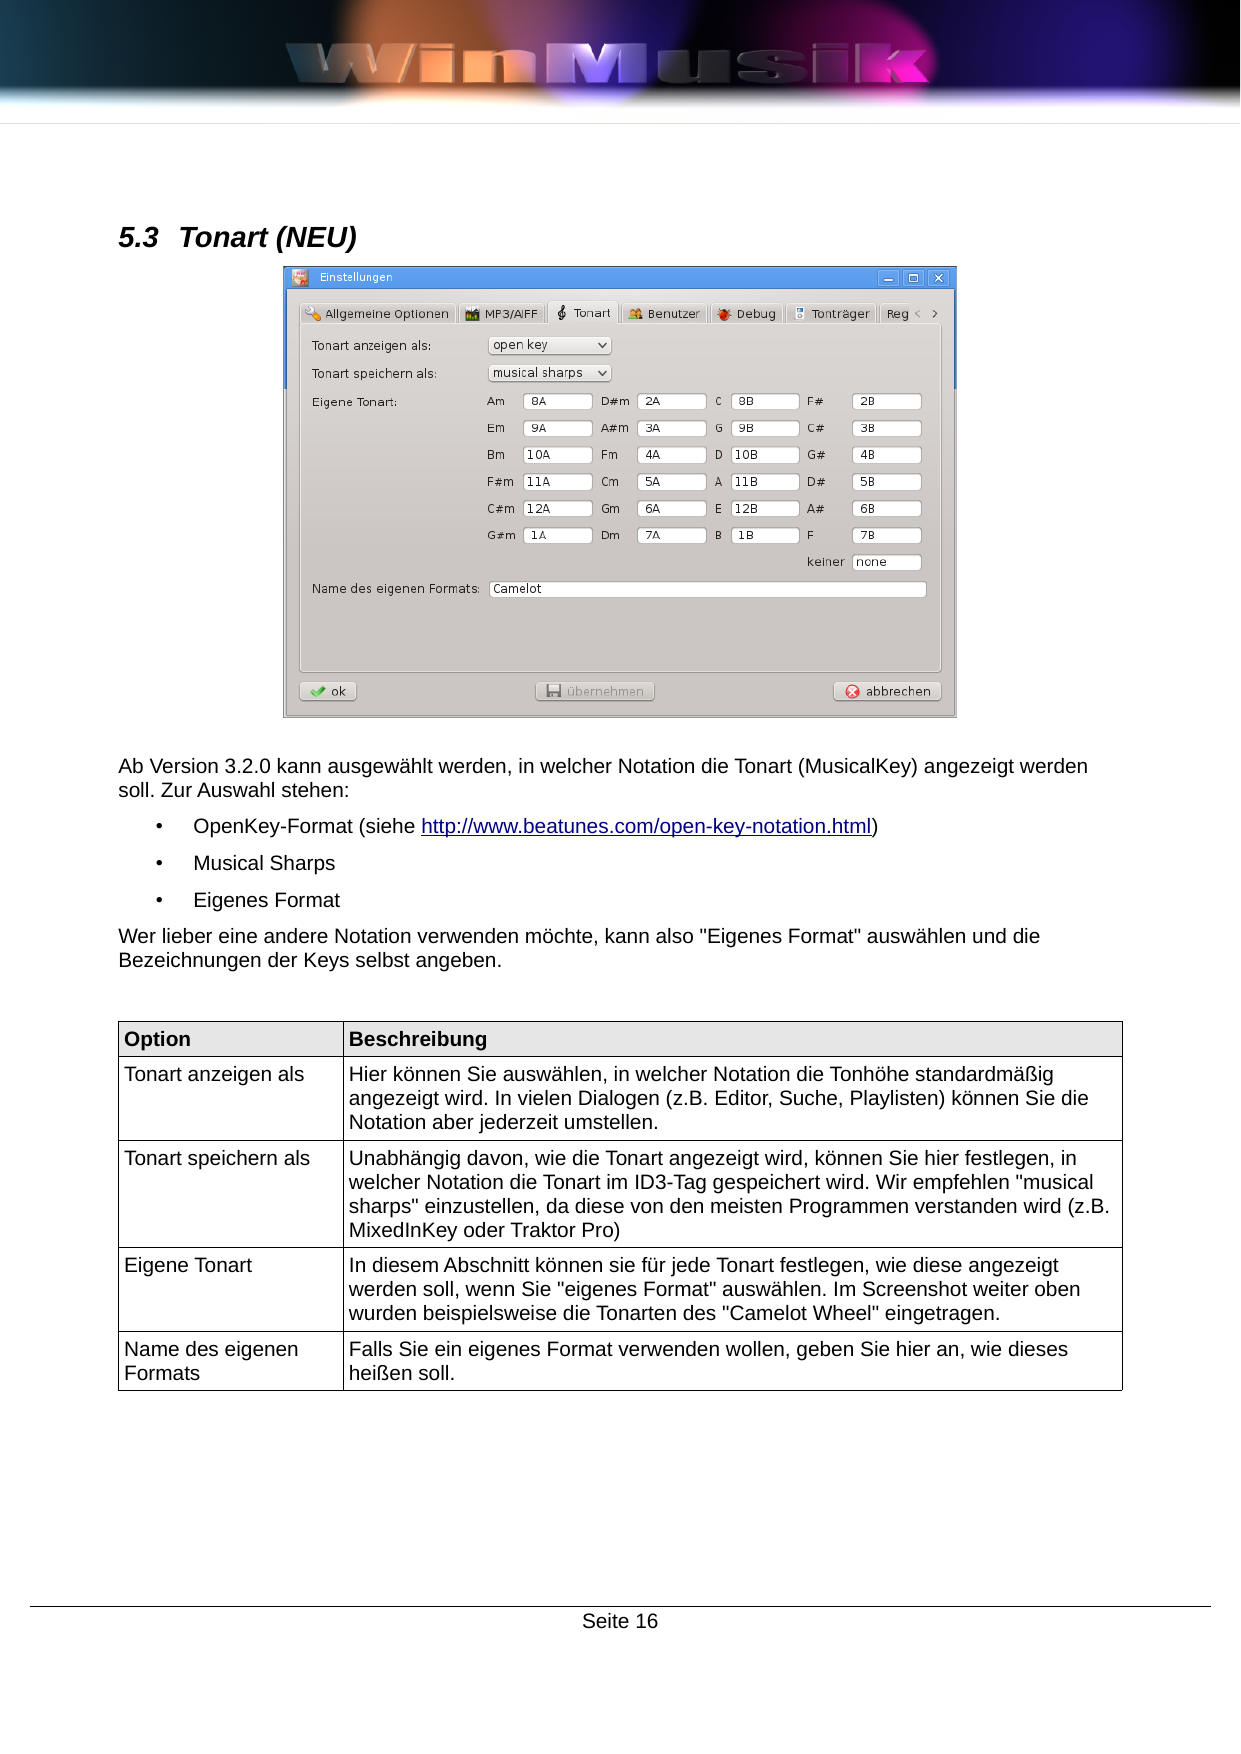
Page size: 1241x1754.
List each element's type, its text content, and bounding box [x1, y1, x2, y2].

table_cell Unabhängig davon, wie die Tonart angezeigt wird, können Sie hier festlegen, in welcher Notation die Tonart im ID3-Tag gespeichert wird. Wir empfehlen "musical sharps" einzustellen, da diese von den meisten Programmen verstanden wird (z.B. MixedInKey oder Traktor Pro) [344, 1141, 1122, 1247]
list OpenKey-Format (siehe http://www.beatunes.com/open-key-notation.html) [156, 814, 1122, 838]
table_cell Falls Sie ein eigenes Format verwenden wollen, geben Sie hier an, wie dieses heißen soll. [344, 1332, 1122, 1390]
table_cell Name des eigenen Formats [119, 1332, 343, 1390]
table_cell Tonart speichern als [119, 1141, 343, 1247]
table_cell In diesem Abschnitt können sie für jede Tonart festlegen, wie diese angezeigt werden soll, wenn Sie "eigenes Format" auswählen. Im Screenshot weiter oben wurden beispielsweise die Tonarten des "Camelot Wheel" eingetragen. [344, 1248, 1122, 1331]
list Eigenes Format [156, 887, 1122, 911]
table_cell Tonart anzeigen als [119, 1057, 343, 1140]
table_header Option [119, 1022, 343, 1056]
text Ab Version 3.2.0 kann ausgewählt werden, in welcher Notation die Tonart (MusicalKey) angezeigt werden soll. Zur Auswahl stehen: [118, 754, 1122, 802]
subtitle Tonart (NEU) [118, 221, 1122, 254]
list Musical Sharps [156, 851, 1122, 875]
text Wer lieber eine andere Notation verwenden möchte, kann also "Eigenes Format" auswählen und die Bezeichnungen der Keys selbst angeben. [118, 924, 1122, 972]
table_header Beschreibung [344, 1022, 1122, 1056]
table_cell Eigene Tonart [119, 1248, 343, 1331]
picture [283, 266, 957, 718]
table_cell Hier können Sie auswählen, in welcher Notation die Tonhöhe standardmäßig angezeigt wird. In vielen Dialogen (z.B. Editor, Suche, Playlisten) können Sie die Notation aber jederzeit umstellen. [344, 1057, 1122, 1140]
